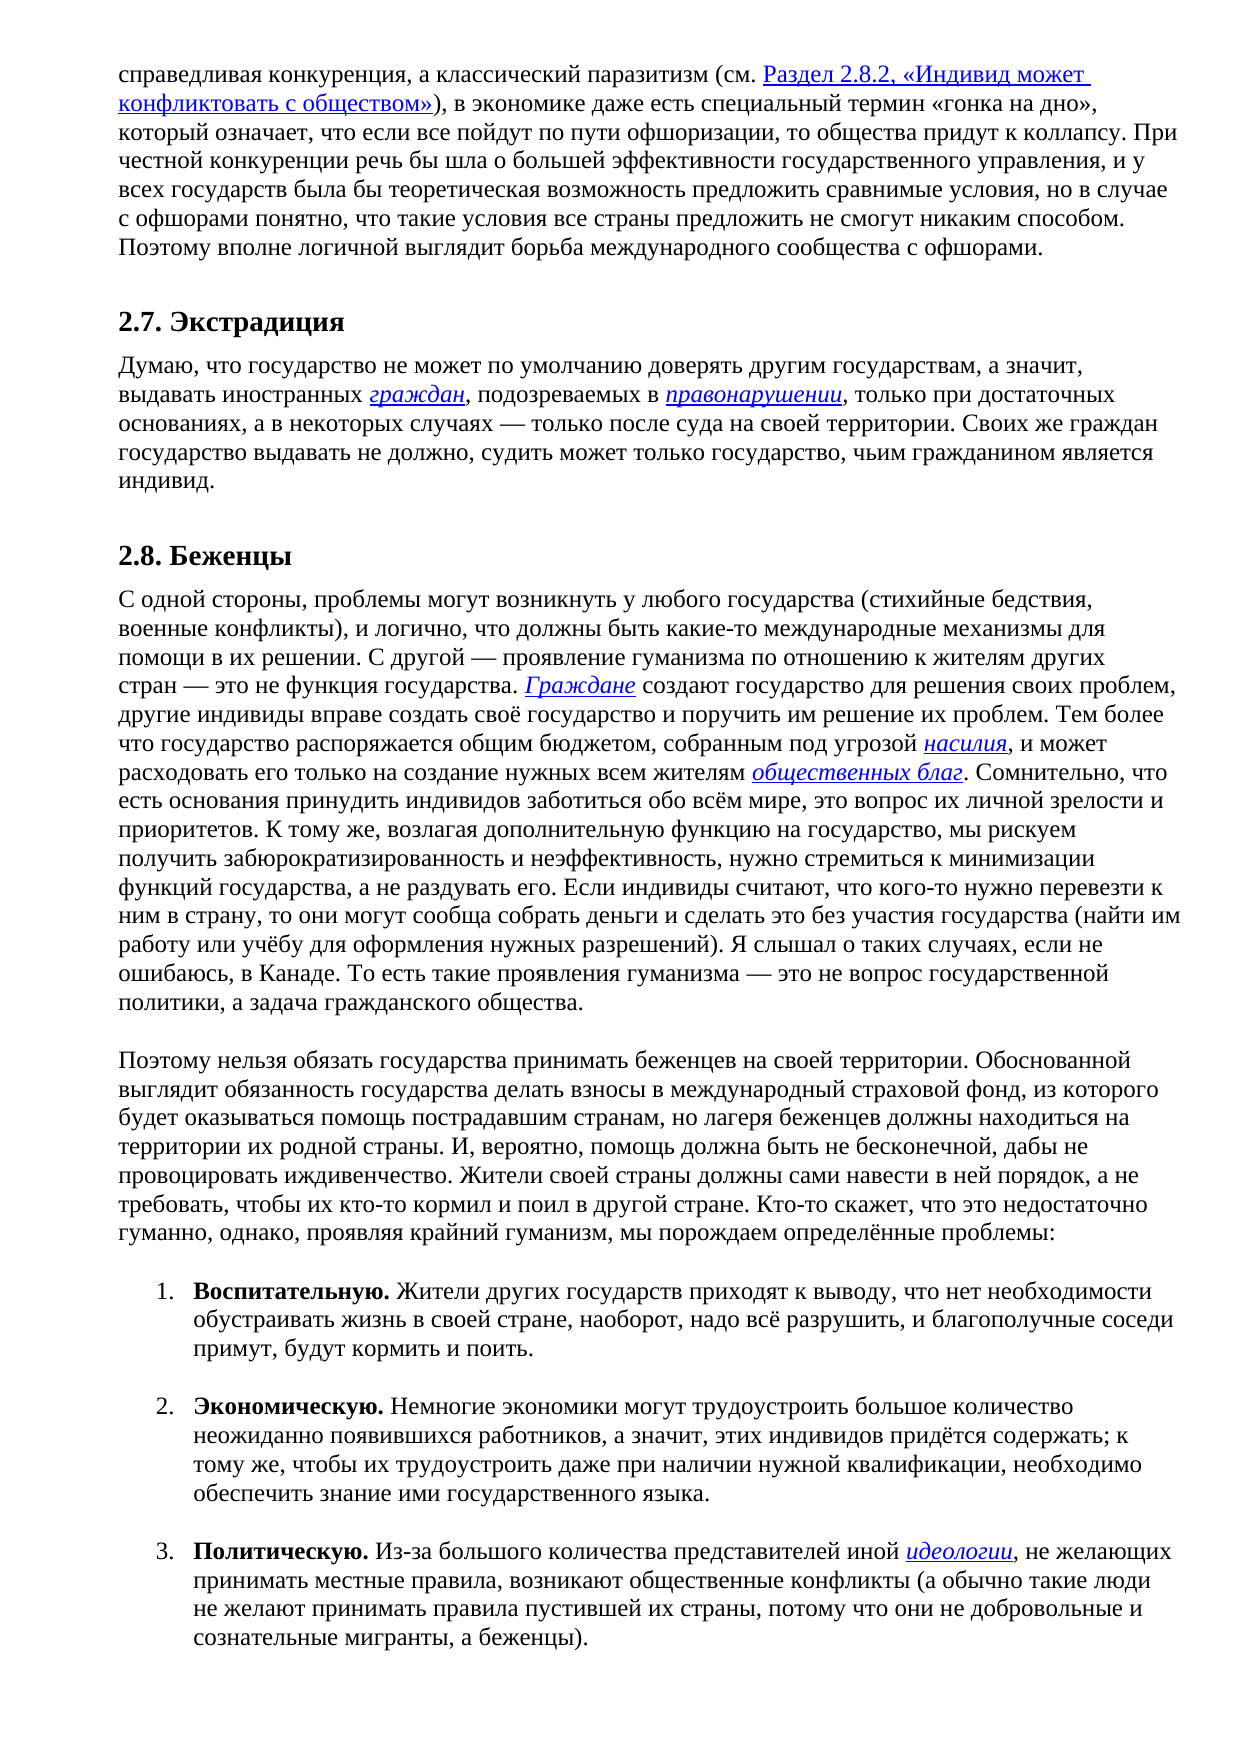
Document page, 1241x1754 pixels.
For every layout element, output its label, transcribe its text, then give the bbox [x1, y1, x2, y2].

list Воспитательную. Жители других государств приходят к выводу, что нет необходимости обустраивать жизнь в своей стране, наоборот, надо всё разрушить, и благополучные соседи примут, будут кормить и поить. [156, 1276, 1181, 1362]
subtitle 2.7. Экстрадиция [118, 304, 1181, 338]
list Политическую. Из-за большого количества представителей иной идеологии, не желающих принимать местные правила, возникают общественные конфликты (а обычно такие люди не желают принимать правила пустившей их страны, потому что они не добровольные и сознательные мигранты, а беженцы). [156, 1536, 1181, 1651]
text справедливая конкуренция, а классический паразитизм (см. Раздел 2.8.2, «Индивид может конфликтовать с обществом»), в экономике даже есть специальный термин «гонка на дно», который означает, что если все пойдут по пути офшоризации, то общества придут к коллапсу. При честной конкуренции речь бы шла о большей эффективности государственного управления, и у всех государств была бы теоретическая возможность предложить сравнимые условия, но в случае с офшорами понятно, что такие условия все страны предложить не смогут никаким способом. Поэтому вполне логичной выглядит борьба международного сообщества с офшорами. [118, 59, 1181, 260]
text Думаю, что государство не может по умолчанию доверять другим государствам, а значит, выдавать иностранных граждан, подозреваемых в правонарушении, только при достаточных основаниях, а в некоторых случаях — только после суда на своей территории. Своих же граждан государство выдавать не должно, судить может только государство, чьим гражданином является индивид. [118, 350, 1181, 494]
text Поэтому нельзя обязать государства принимать беженцев на своей территории. Обоснованной выглядит обязанность государства делать взносы в международный страховой фонд, из которого будет оказываться помощь пострадавшим странам, но лагеря беженцев должны находиться на территории их родной страны. И, вероятно, помощь должна быть не бесконечной, дабы не провоцировать иждивенчество. Жители своей страны должны сами навести в ней порядок, а не требовать, чтобы их кто-то кормил и поил в другой стране. Кто-то скажет, что это недостаточно гуманно, однако, проявляя крайний гуманизм, мы порождаем определённые проблемы: [118, 1045, 1181, 1246]
list Экономическую. Немногие экономики могут трудоустроить большое количество неожиданно появившихся работников, а значит, этих индивидов придётся содержать; к тому же, чтобы их трудоустроить даже при наличии нужной квалификации, необходимо обеспечить знание ими государственного языка. [156, 1391, 1181, 1506]
text С одной стороны, проблемы могут возникнуть у любого государства (стихийные бедствия, военные конфликты), и логично, что должны быть какие-то международные механизмы для помощи в их решении. С другой — проявление гуманизма по отношению к жителям других стран — это не функция государства. Граждане создают государство для решения своих проблем, другие индивиды вправе создать своё государство и поручить им решение их проблем. Тем более что государство распоряжается общим бюджетом, собранным под угрозой насилия, и может расходовать его только на создание нужных всем жителям общественных благ. Сомнительно, что есть основания принудить индивидов заботиться обо всём мире, это вопрос их личной зрелости и приоритетов. К тому же, возлагая дополнительную функцию на государство, мы рискуем получить забюрократизированность и неэффективность, нужно стремиться к минимизации функций государства, а не раздувать его. Если индивиды считают, что кого-то нужно перевезти к ним в страну, то они могут сообща собрать деньги и сделать это без участия государства (найти им работу или учёбу для оформления нужных разрешений). Я слышал о таких случаях, если не ошибаюсь, в Канаде. То есть такие проявления гуманизма — это не вопрос государственной политики, а задача гражданского общества. [118, 584, 1181, 1016]
subtitle 2.8. Беженцы [118, 538, 1181, 572]
